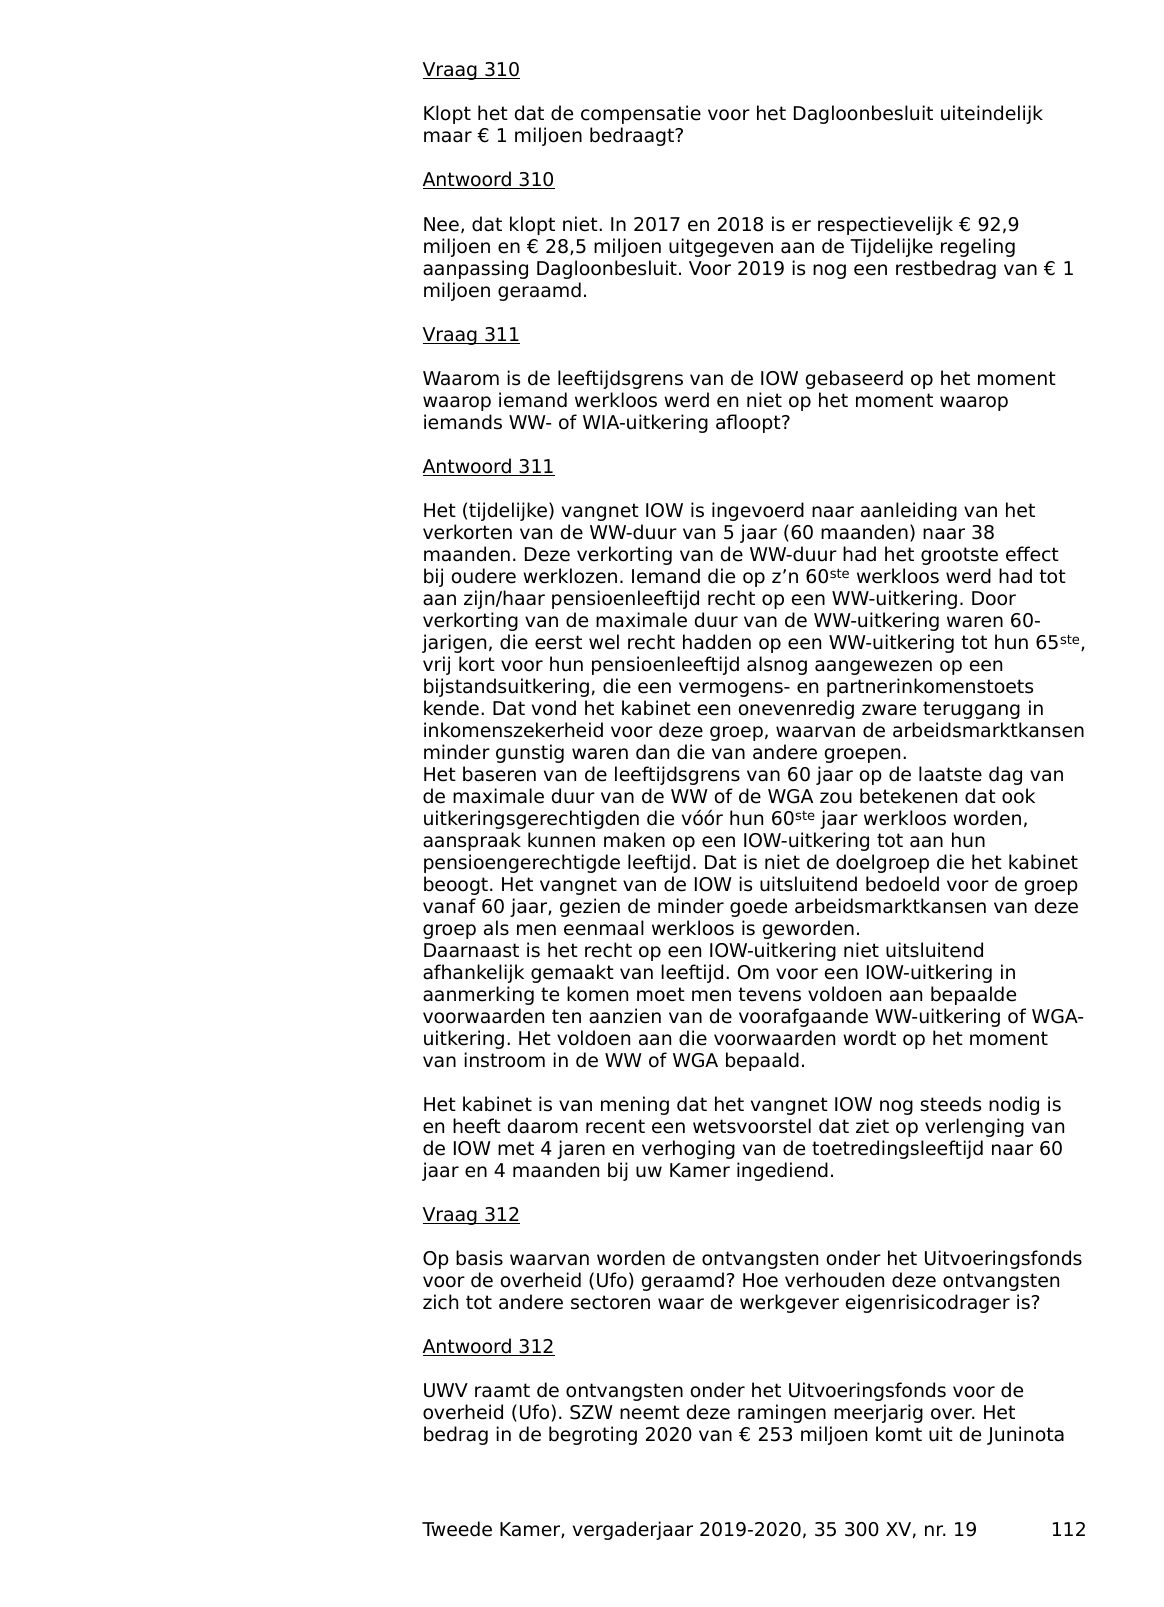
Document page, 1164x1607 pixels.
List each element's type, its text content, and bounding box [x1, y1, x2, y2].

text Daarnaast is het recht op een IOW-uitkering niet uitsluitend afhankelijk gemaakt van leeftijd. Om voor een IOW-uitkering in aanmerking te komen moet men tevens voldoen aan bepaalde voorwaarden ten aanzien van de voorafgaande WW-uitkering of WGA-uitkering. Het voldoen aan die voorwaarden wordt op het moment van instroom in de WW of WGA bepaald. [422, 940, 1087, 1072]
subtitle Antwoord 310 [422, 169, 1087, 191]
subtitle Vraag 310 [422, 59, 1087, 81]
text Het (tijdelijke) vangnet IOW is ingevoerd naar aanleiding van het verkorten van de WW-duur van 5 jaar (60 maanden) naar 38 maanden. Deze verkorting van de WW-duur had het grootste effect bij oudere werklozen. Iemand die op z’n 60ste werkloos werd had tot aan zijn/haar pensioenleeftijd recht op een WW-uitkering. Door verkorting van de maximale duur van de WW-uitkering waren 60-jarigen, die eerst wel recht hadden op een WW-uitkering tot hun 65ste, vrij kort voor hun pensioenleeftijd alsnog aangewezen op een bijstandsuitkering, die een vermogens- en partnerinkomenstoets kende. Dat vond het kabinet een onevenredig zware teruggang in inkomenszekerheid voor deze groep, waarvan de arbeidsmarktkansen minder gunstig waren dan die van andere groepen. [422, 500, 1087, 764]
subtitle Vraag 311 [422, 324, 1087, 346]
subtitle Vraag 312 [422, 1204, 1087, 1226]
text Op basis waarvan worden de ontvangsten onder het Uitvoeringsfonds voor de overheid (Ufo) geraamd? Hoe verhouden deze ontvangsten zich tot andere sectoren waar de werkgever eigenrisicodrager is? [422, 1248, 1087, 1314]
text Nee, dat klopt niet. In 2017 en 2018 is er respectievelijk € 92,9 miljoen en € 28,5 miljoen uitgegeven aan de Tijdelijke regeling aanpassing Dagloonbesluit. Voor 2019 is nog een restbedrag van € 1 miljoen geraamd. [422, 213, 1087, 301]
text UWV raamt de ontvangsten onder het Uitvoeringsfonds voor de overheid (Ufo). SZW neemt deze ramingen meerjarig over. Het bedrag in de begroting 2020 van € 253 miljoen komt uit de Juninota [422, 1380, 1087, 1446]
text Klopt het dat de compensatie voor het Dagloonbesluit uiteindelijk maar € 1 miljoen bedraagt? [422, 103, 1087, 147]
text Het kabinet is van mening dat het vangnet IOW nog steeds nodig is en heeft daarom recent een wetsvoorstel dat ziet op verlenging van de IOW met 4 jaren en verhoging van de toetredingsleeftijd naar 60 jaar en 4 maanden bij uw Kamer ingediend. [422, 1094, 1087, 1182]
subtitle Antwoord 311 [422, 456, 1087, 478]
text Waarom is de leeftijdsgrens van de IOW gebaseerd op het moment waarop iemand werkloos werd en niet op het moment waarop iemands WW- of WIA-uitkering afloopt? [422, 368, 1087, 434]
subtitle Antwoord 312 [422, 1336, 1087, 1358]
text Het baseren van de leeftijdsgrens van 60 jaar op de laatste dag van de maximale duur van de WW of de WGA zou betekenen dat ook uitkeringsgerechtigden die vóór hun 60ste jaar werkloos worden, aanspraak kunnen maken op een IOW-uitkering tot aan hun pensioengerechtigde leeftijd. Dat is niet de doelgroep die het kabinet beoogt. Het vangnet van de IOW is uitsluitend bedoeld voor de groep vanaf 60 jaar, gezien de minder goede arbeidsmarktkansen van deze groep als men eenmaal werkloos is geworden. [422, 764, 1087, 940]
